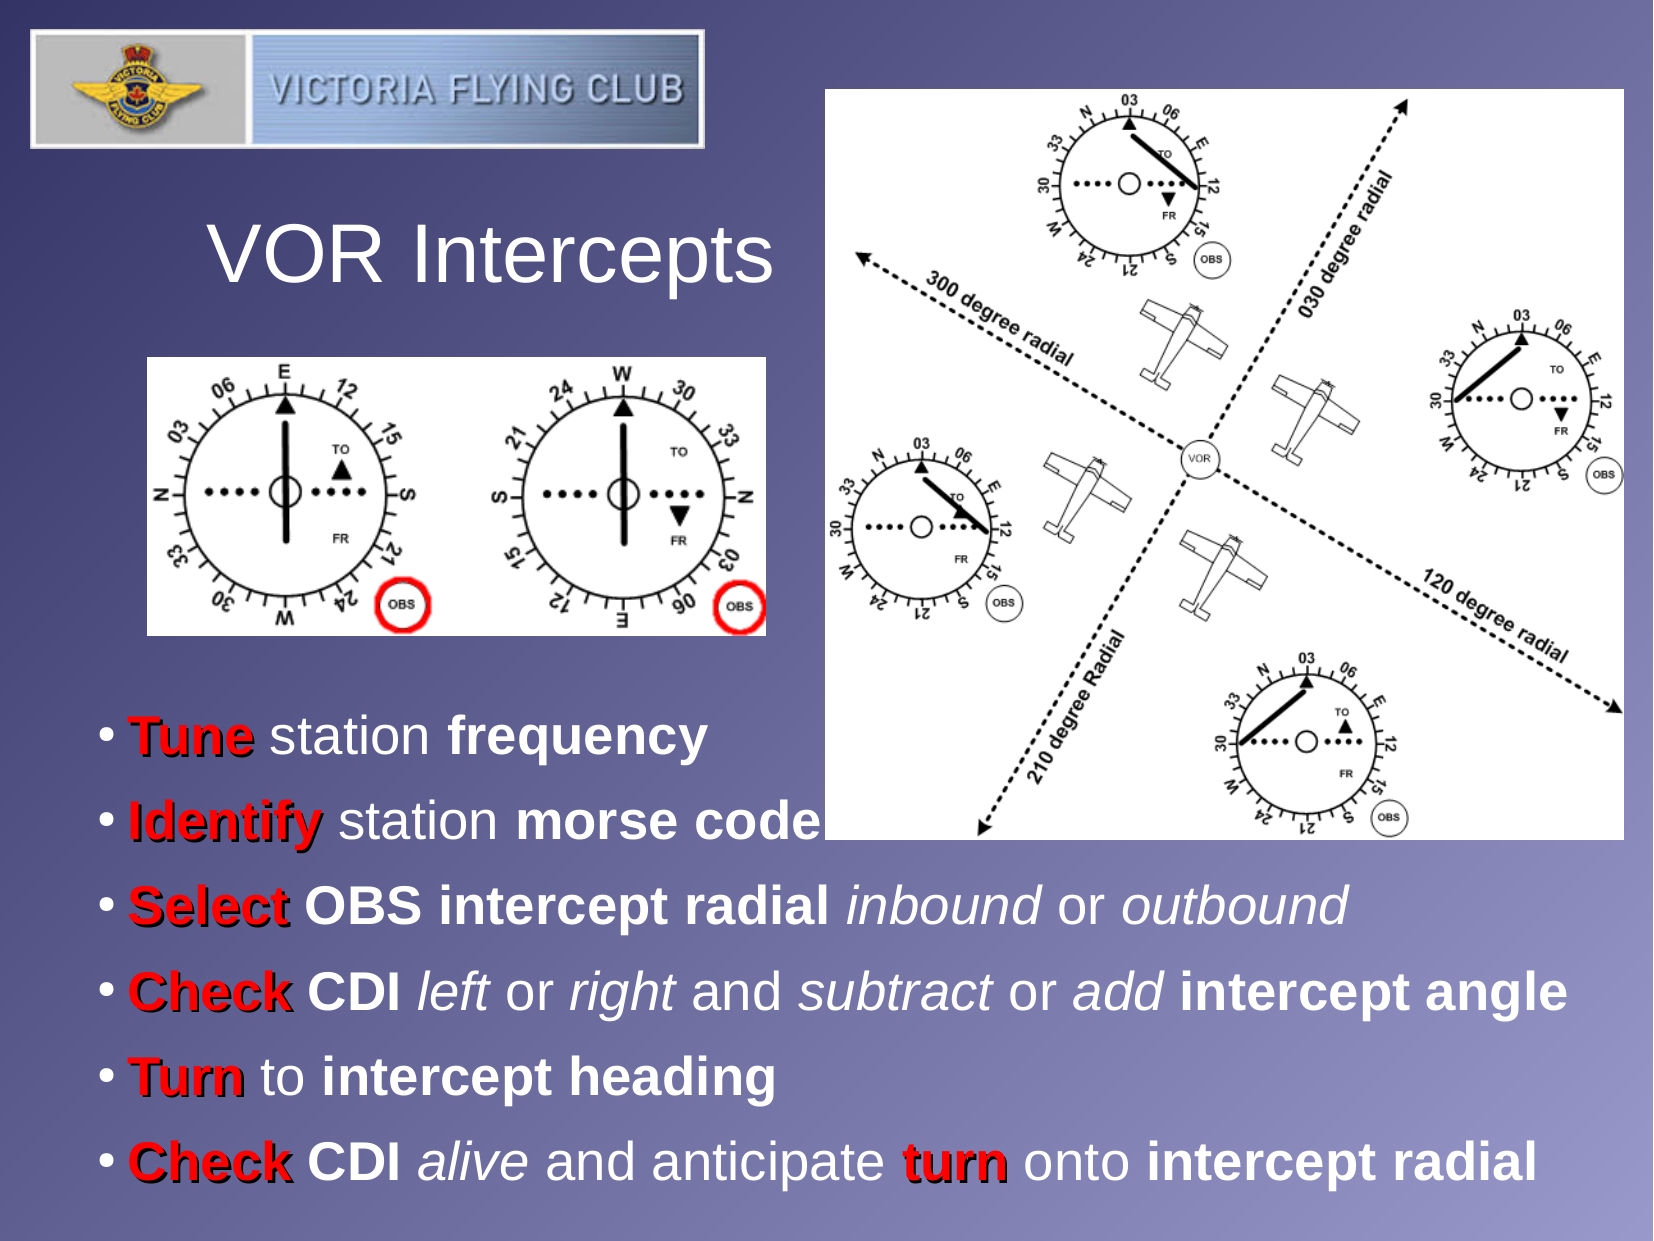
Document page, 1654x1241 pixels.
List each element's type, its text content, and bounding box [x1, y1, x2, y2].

picture [147, 357, 766, 636]
picture [825, 89, 1624, 841]
title VOR Intercepts [82, 150, 825, 358]
list Tune station frequency Identify station morse code Select OBS intercept radial inbound or outbound Check CDI left or right and subtract or add intercept angle Turn to intercept heading Check CDI alive and anticipate turn onto intercept radial [82, 705, 1571, 1201]
picture [30, 29, 705, 149]
